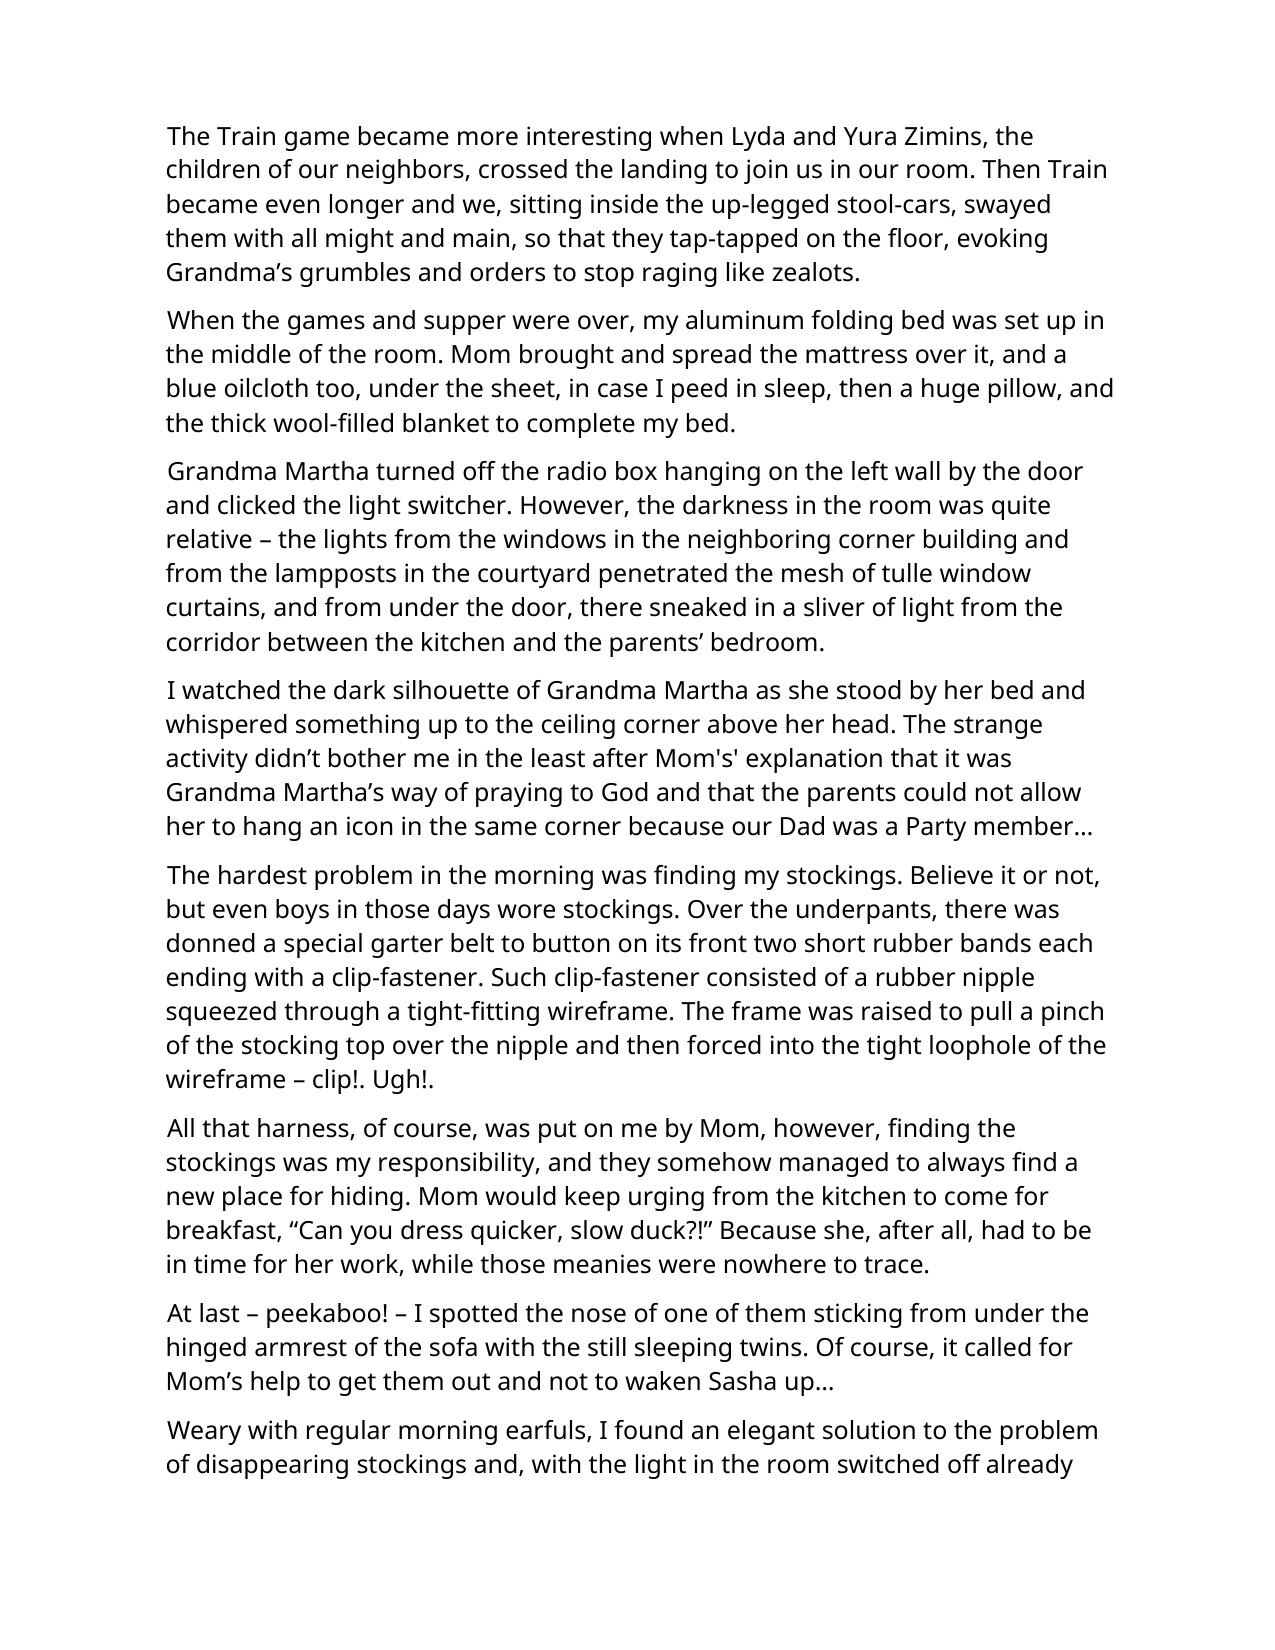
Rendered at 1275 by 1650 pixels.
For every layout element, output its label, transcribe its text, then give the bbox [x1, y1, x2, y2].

text When the games and supper were over, my aluminum folding bed was set up in the middle of the room. Mom brought and spread the mattress over it, and a blue oilcloth too, under the sheet, in case I peed in sleep, then a huge pillow, and the thick wool-filled blanket to complete my bed. [165, 303, 1118, 439]
text Weary with regular morning earfuls, I found an elegant solution to the problem of disappearing stockings and, with the light in the room switched off already [165, 1412, 1118, 1481]
text I watched the dark silhouette of Grandma Martha as she stood by her bed and whispered something up to the ceiling corner above her head. The strange activity didn’t bother me in the least after Mom's' explanation that it was Grandma Martha’s way of praying to God and that the parents could not allow her to hang an icon in the same corner because our Dad was a Party member… [165, 673, 1118, 843]
text All that harness, of course, was put on me by Mom, however, finding the stockings was my responsibility, and they somehow managed to always find a new place for hiding. Mom would keep urging from the kitchen to come for breakfast, “Can you dress quicker, slow duck?!” Because she, after all, had to be in time for her work, while those meanies were nowhere to trace. [165, 1111, 1118, 1281]
text Grandma Martha turned off the radio box hanging on the left wall by the door and clicked the light switcher. However, the darkness in the room was quite relative – the lights from the windows in the neighboring corner building and from the lampposts in the courtyard penetrated the mesh of tulle window curtains, and from under the door, there sneaked in a sliver of light from the corridor between the kitchen and the parents’ bedroom. [165, 454, 1118, 658]
text The hardest problem in the morning was finding my stockings. Believe it or not, but even boys in those days wore stockings. Over the underpants, there was donned a special garter belt to button on its front two short rubber bands each ending with a clip-fastener. Such clip-fastener consisted of a rubber nipple squeezed through a tight-fitting wireframe. The frame was raised to pull a pinch of the stocking top over the nipple and then forced into the tight loophole of the wireframe – clip!. Ugh!. [165, 858, 1118, 1096]
text The Train game became more interesting when Lyda and Yura Zimins, the children of our neighbors, crossed the landing to join us in our room. Then Train became even longer and we, sitting inside the up-legged stool-cars, swayed them with all might and main, so that they tap-tapped on the floor, evoking Grandma’s grumbles and orders to stop raging like zealots. [165, 118, 1118, 288]
text At last – peekaboo! – I spotted the nose of one of them sticking from under the hinged armrest of the sofa with the still sleeping twins. Of course, it called for Mom’s help to get them out and not to waken Sasha up… [165, 1296, 1118, 1398]
